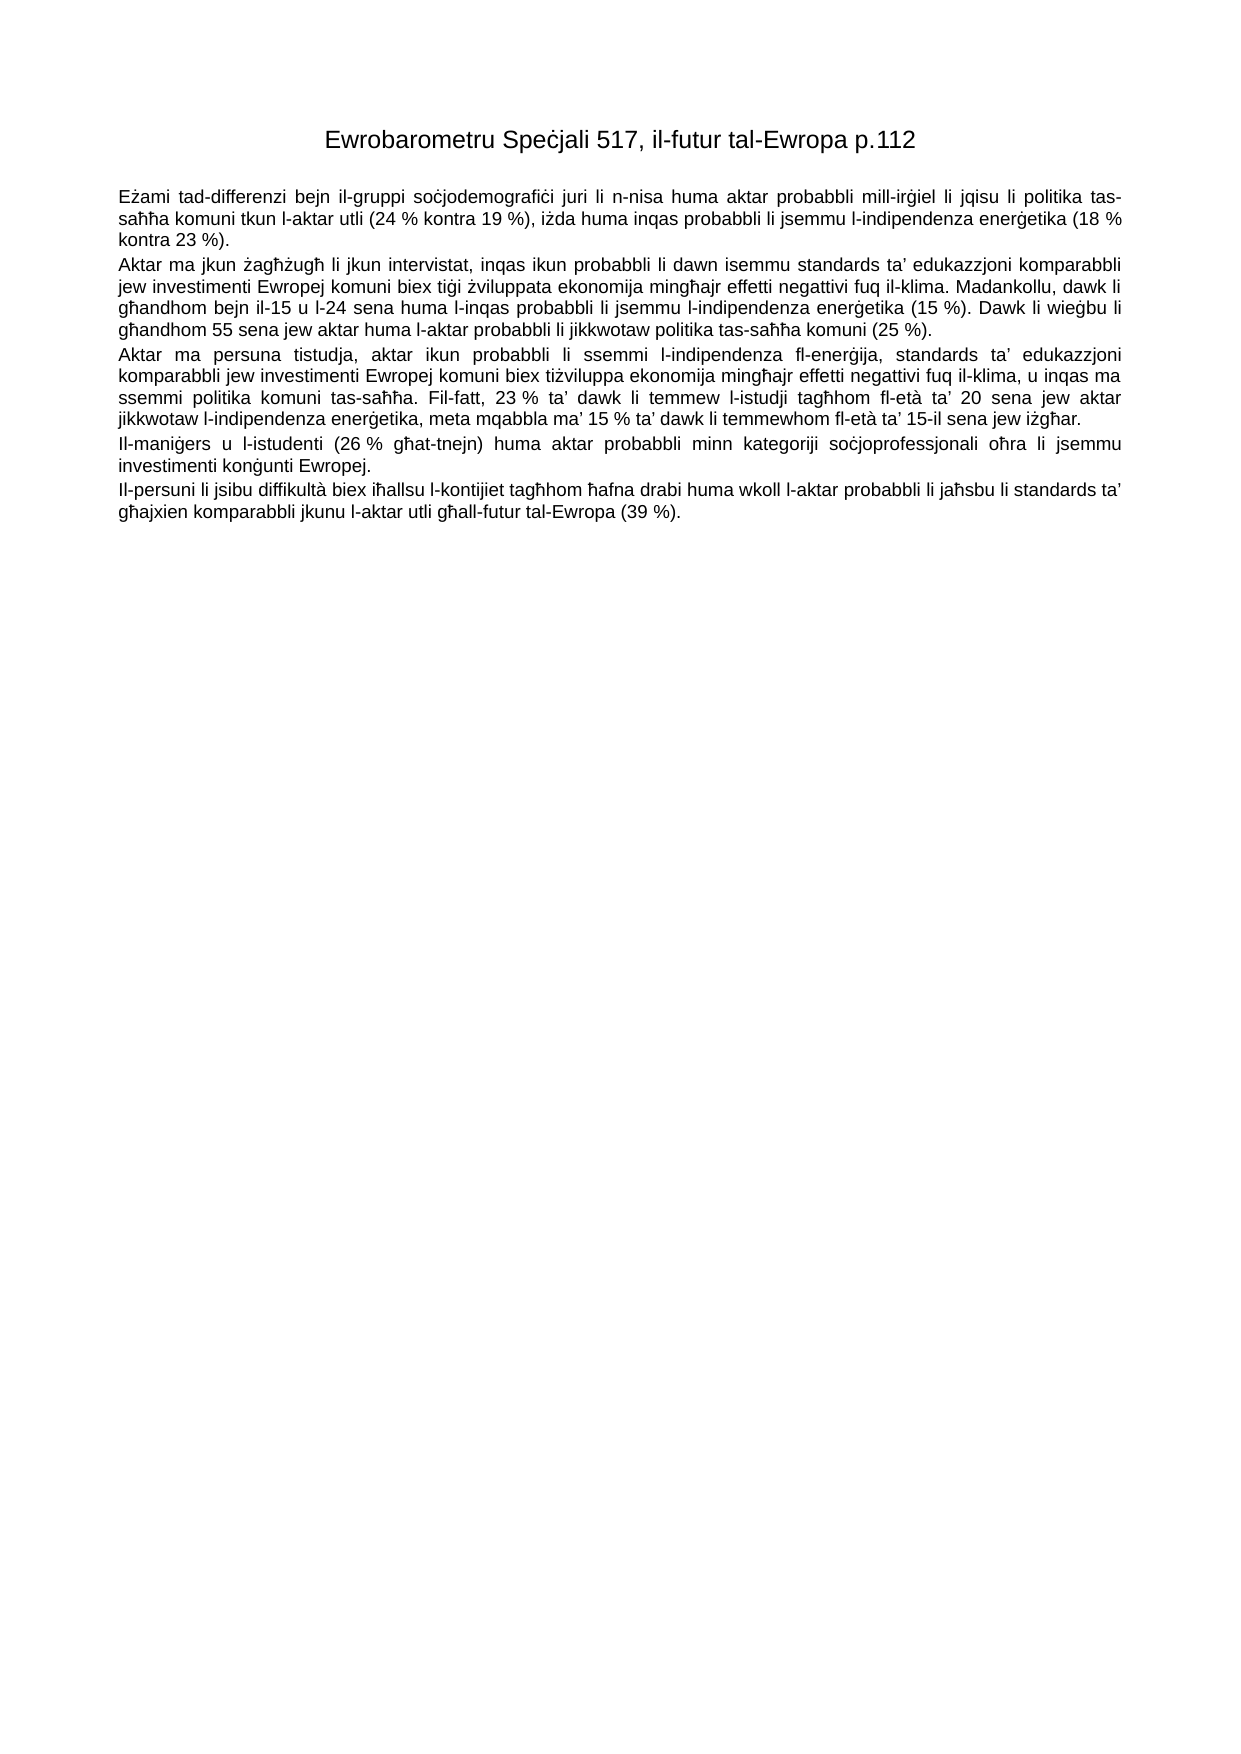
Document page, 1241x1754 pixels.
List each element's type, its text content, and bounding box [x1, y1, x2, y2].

text Il-maniġers u l-istudenti (26 % għat-tnejn) huma aktar probabbli minn kategoriji soċjoprofessjonali oħra li jsemmu investimenti konġunti Ewropej. [118, 433, 1122, 476]
text Aktar ma jkun żagħżugħ li jkun intervistat, inqas ikun probabbli li dawn isemmu standards ta’ edukazzjoni komparabbli jew investimenti Ewropej komuni biex tiġi żviluppata ekonomija mingħajr effetti negattivi fuq il-klima. Madankollu, dawk li għandhom bejn il-15 u l-24 sena huma l-inqas probabbli li jsemmu l-indipendenza enerġetika (15 %). Dawk li wieġbu li għandhom 55 sena jew aktar huma l-aktar probabbli li jikkwotaw politika tas-saħħa komuni (25 %). [118, 254, 1122, 340]
text Il-persuni li jsibu diffikultà biex iħallsu l-kontijiet tagħhom ħafna drabi huma wkoll l-aktar probabbli li jaħsbu li standards ta’ għajxien komparabbli jkunu l-aktar utli għall-futur tal-Ewropa (39 %). [118, 479, 1122, 522]
text Aktar ma persuna tistudja, aktar ikun probabbli li ssemmi l-indipendenza fl-enerġija, standards ta’ edukazzjoni komparabbli jew investimenti Ewropej komuni biex tiżviluppa ekonomija mingħajr effetti negattivi fuq il-klima, u inqas ma ssemmi politika komuni tas-saħħa. Fil-fatt, 23 % ta’ dawk li temmew l-istudji tagħhom fl-età ta’ 20 sena jew aktar jikkwotaw l-indipendenza enerġetika, meta mqabbla ma’ 15 % ta’ dawk li temmewhom fl-età ta’ 15-il sena jew iżgħar. [118, 343, 1122, 430]
text Eżami tad-differenzi bejn il-gruppi soċjodemografiċi juri li n-nisa huma aktar probabbli mill-irġiel li jqisu li politika tas-saħħa komuni tkun l-aktar utli (24 % kontra 19 %), iżda huma inqas probabbli li jsemmu l-indipendenza enerġetika (18 % kontra 23 %). [118, 186, 1122, 251]
